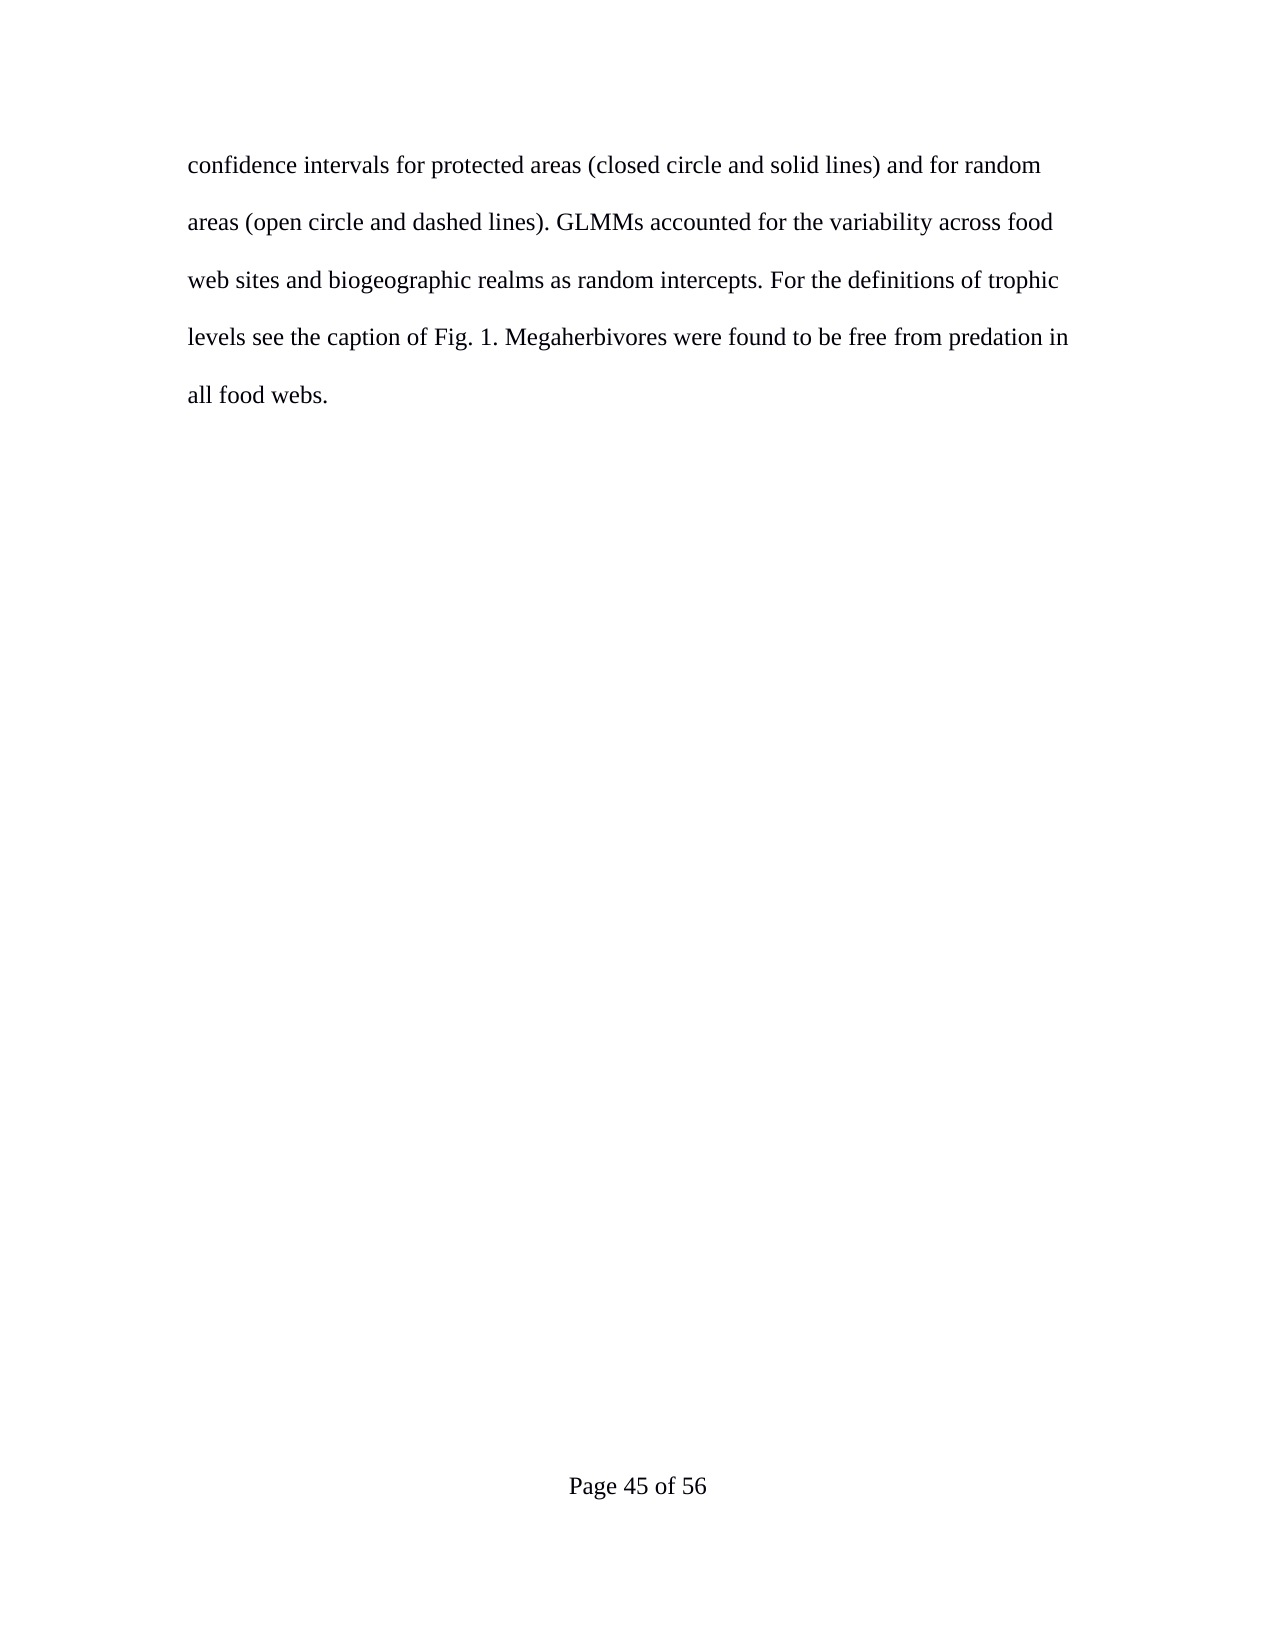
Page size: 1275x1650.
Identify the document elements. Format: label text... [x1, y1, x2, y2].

text confidence intervals for protected areas (closed circle and solid lines) and for random areas (open circle and dashed lines). GLMMs accounted for the variability across food web sites and biogeographic realms as random intercepts. For the definitions of trophic levels see the caption of Fig. 1. Megaherbivores were found to be free from predation in all food webs. [187, 150, 1087, 409]
